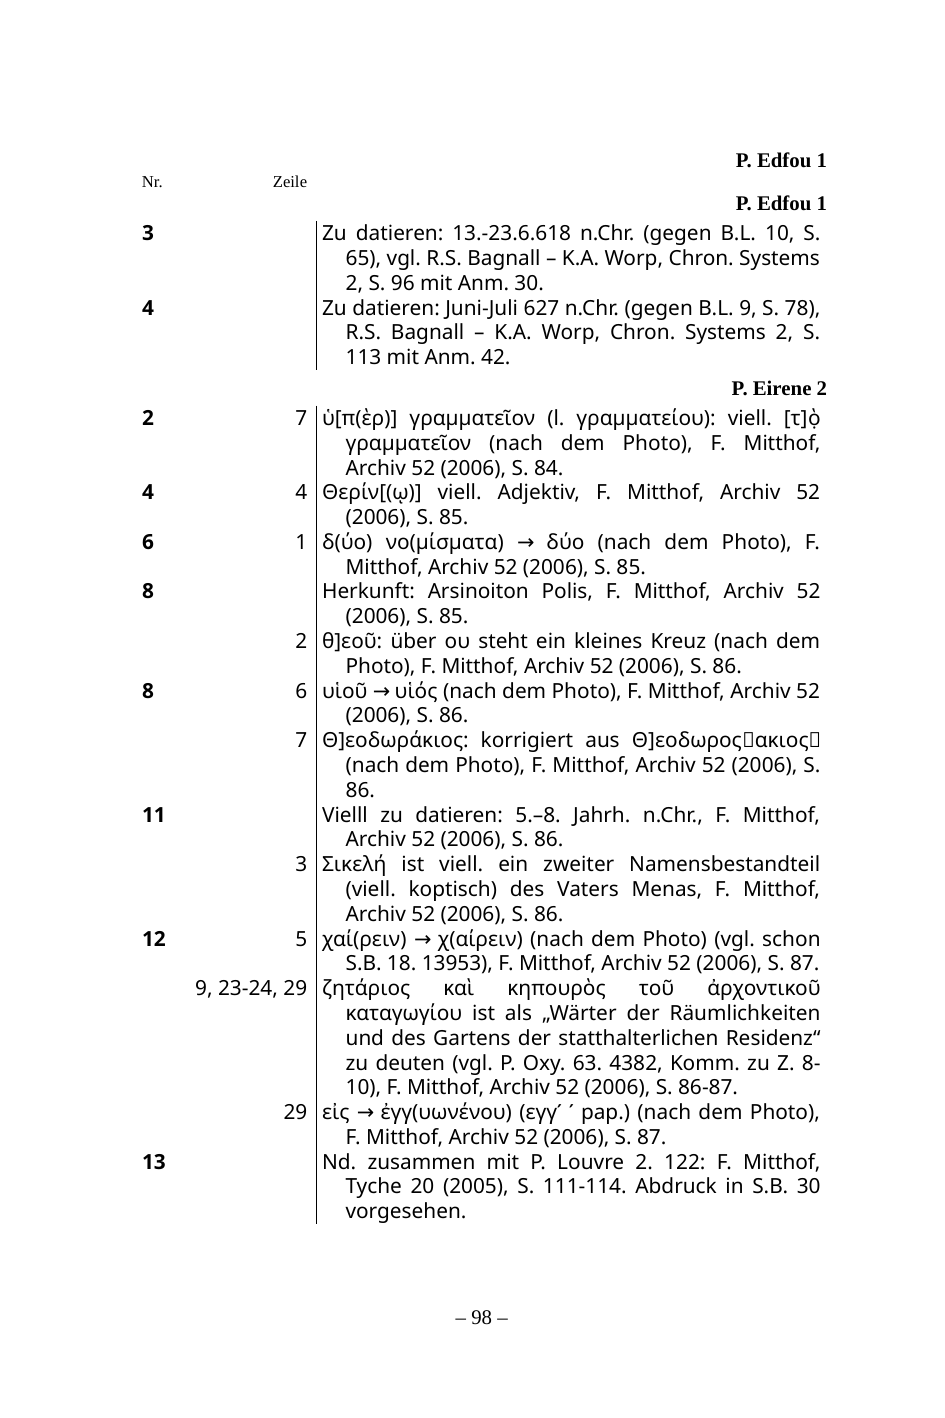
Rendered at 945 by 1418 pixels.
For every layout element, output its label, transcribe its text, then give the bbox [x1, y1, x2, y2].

table_header 7 [224, 406, 316, 480]
table_cell 29 [136, 1100, 316, 1149]
table_cell 12 [136, 926, 224, 976]
table_cell χαί(ρειν) → χ(αίρειν) (nach dem Photo) (vgl. schon S.B. 18. 13953), F. Mitthof, Archiv 52 (2006), S. 87. [317, 926, 827, 976]
table_cell 4 [224, 480, 316, 529]
table_cell θ]εοῦ: über ου steht ein kleines Kreuz (nach dem Photo), F. Mitthof, Archiv 52 (2006), S. 86. [317, 629, 827, 678]
table_cell Σικελή ist viell. ein zweiter Namensbestandteil (viell. koptisch) des Vaters Menas, F. Mitthof, Archiv 52 (2006), S. 86. [317, 852, 827, 926]
table_cell 6 [224, 678, 316, 728]
table_cell 5 [224, 926, 316, 976]
table_header ὑ[π(ὲρ)] γραμματεῖον (l. γραμματείου): viell. [τ]ὸ̣ γραμματεῖον (nach dem Photo), F. Mitthof, Archiv 52 (2006), S. 84. [317, 406, 827, 480]
table_cell 2 [136, 629, 316, 678]
table_cell 9, 23-24, 29 [136, 976, 316, 1100]
table_cell 1 [224, 530, 316, 579]
table_cell Zu datieren: Juni-Juli 627 n.Chr. (gegen B.L. 9, S. 78), R.S. Bagnall – K.A. Worp, Chron. Systems 2, S. 113 mit Anm. 42. [317, 295, 827, 369]
table_cell υἱοῦ → υἱός (nach dem Photo), F. Mitthof, Archiv 52 (2006), S. 86. [317, 678, 827, 728]
table_cell 11 [136, 802, 316, 852]
table_cell εἰς → ἐγγ(υωνένου) (εγγʹ ʹ pap.) (nach dem Photo), F. Mitthof, Archiv 52 (2006), S. 87. [317, 1100, 827, 1149]
subtitle P. Edfou 1 [136, 191, 827, 215]
table_cell Θ]εοδωράκιος: korrigiert aus Θ]εοδωροςακιος (nach dem Photo), F. Mitthof, Archiv 52 (2006), S. 86. [317, 728, 827, 802]
table_cell Θερίν[(ῳ)] viell. Adjektiv, F. Mitthof, Archiv 52 (2006), S. 85. [317, 480, 827, 529]
table_cell 8 [136, 579, 316, 629]
table_cell 3 [136, 852, 316, 926]
table_header 3 [136, 221, 316, 295]
table_cell 4 [136, 295, 316, 369]
table_cell 6 [136, 530, 224, 579]
table_cell Vielll zu datieren: 5.–8. Jahrh. n.Chr., F. Mitthof, Archiv 52 (2006), S. 86. [317, 802, 827, 852]
table_header 2 [136, 406, 224, 480]
table_cell 4 [136, 480, 224, 529]
table_cell 7 [136, 728, 316, 802]
table_cell Herkunft: Arsinoiton Polis, F. Mitthof, Archiv 52 (2006), S. 85. [317, 579, 827, 629]
table_cell δ(ύο) νο(μίσματα) → δύο (nach dem Photo), F. Mitthof, Archiv 52 (2006), S. 85. [317, 530, 827, 579]
table_cell Nd. zusammen mit P. Louvre 2. 122: F. Mitthof, Tyche 20 (2005), S. 111-114. Abdruck in S.B. 30 vorgesehen. [317, 1149, 827, 1224]
table_cell 13 [136, 1149, 316, 1224]
subtitle P. Eirene 2 [136, 376, 827, 399]
table_header Zu datieren: 13.-23.6.618 n.Chr. (gegen B.L. 10, S. 65), vgl. R.S. Bagnall – K.A. Worp, Chron. Systems 2, S. 96 mit Anm. 30. [317, 221, 827, 295]
table_cell 8 [136, 678, 224, 728]
table_cell ζητάριος καὶ κηπουρὸς τοῦ ἀρχοντικοῦ καταγωγίου ist als „Wärter der Räumlichkeiten und des Gartens der statthalterlichen Residenz“ zu deuten (vgl. P. Oxy. 63. 4382, Komm. zu Z. 8-10), F. Mitthof, Archiv 52 (2006), S. 86-87. [317, 976, 827, 1100]
